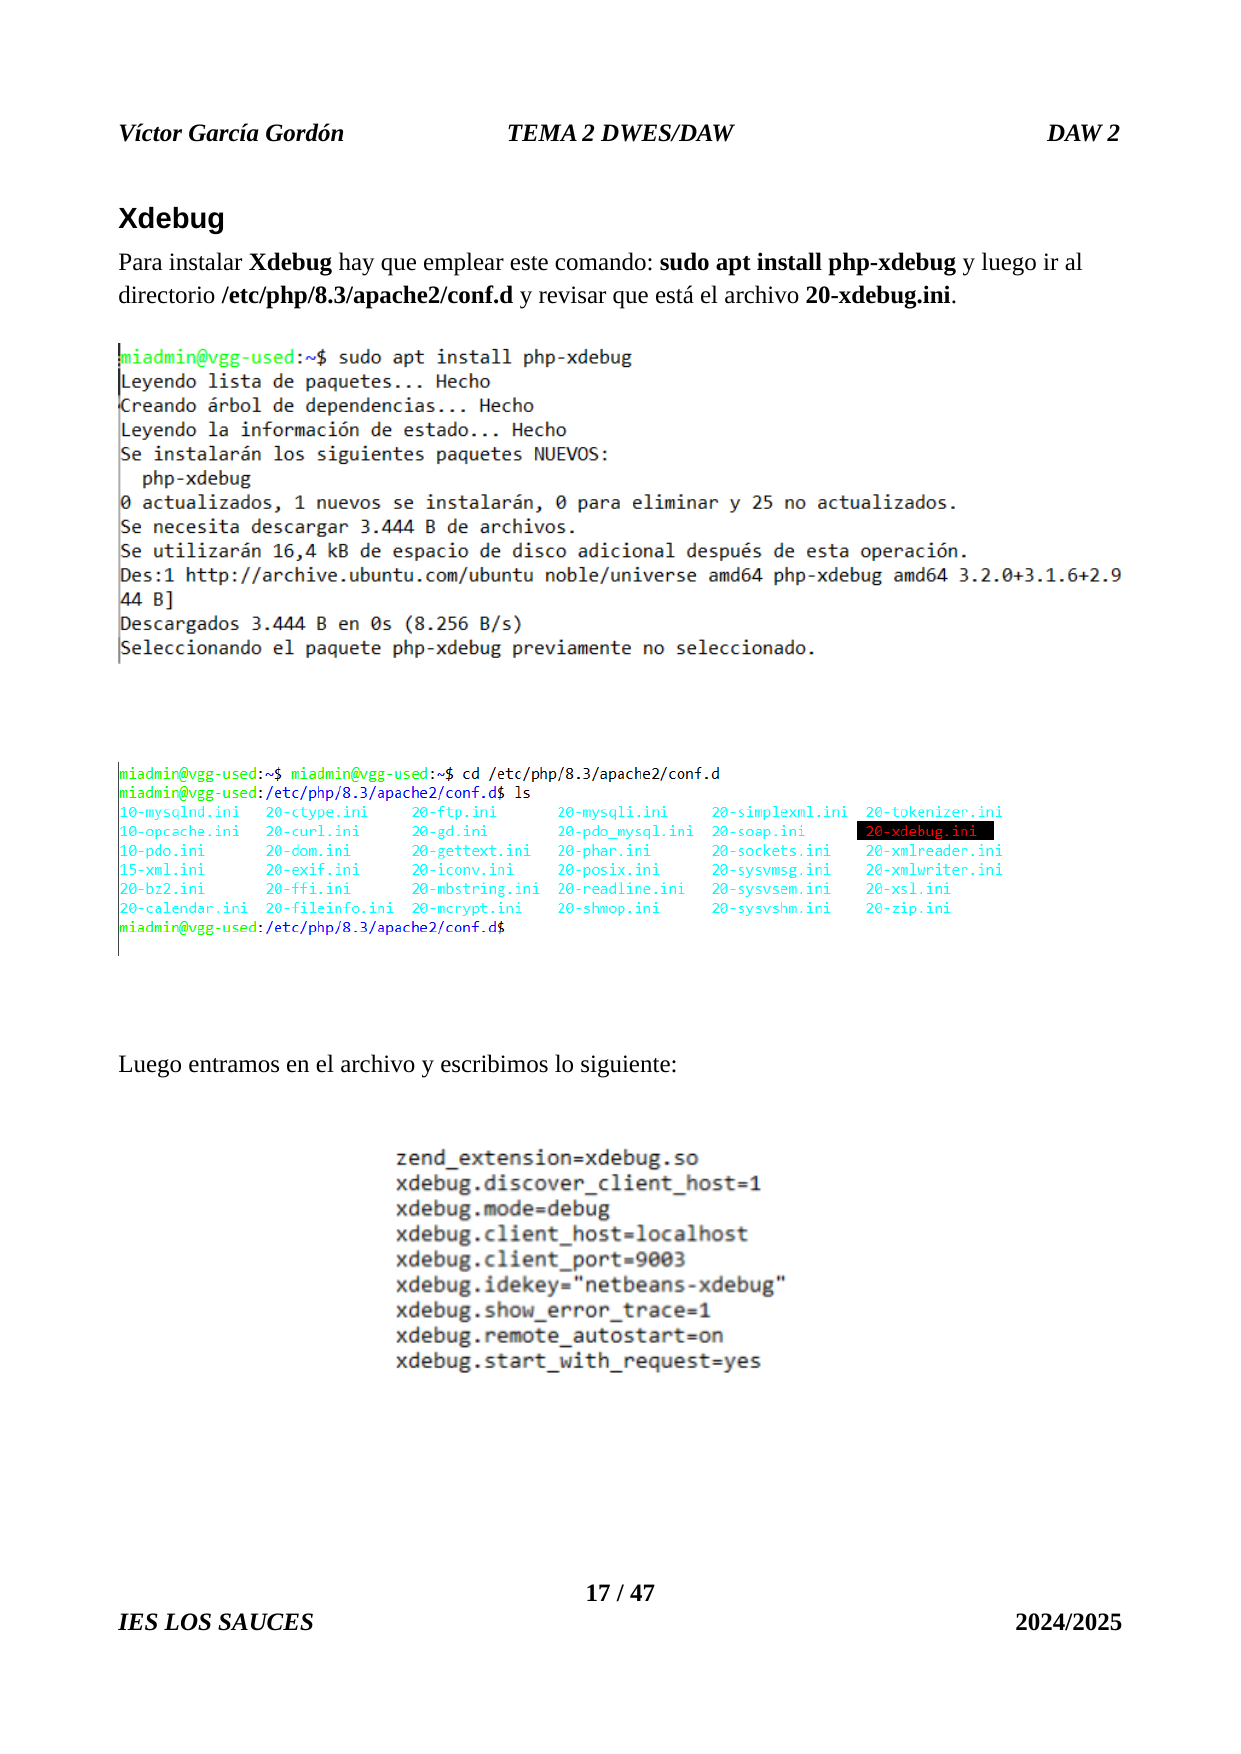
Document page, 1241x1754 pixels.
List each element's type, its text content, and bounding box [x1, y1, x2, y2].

text Luego entramos en el archivo y escribimos lo siguiente: [118, 1049, 1122, 1077]
subtitle Xdebug [118, 201, 1122, 235]
picture [119, 343, 1123, 664]
picture [391, 1143, 849, 1387]
text Para instalar Xdebug hay que emplear este comando: sudo apt install php-xdebug y luego ir al directorio /etc/php/8.3/apache2/conf.d y revisar que está el archivo 20-xdebug.ini. [118, 247, 1122, 309]
picture [118, 762, 1123, 956]
